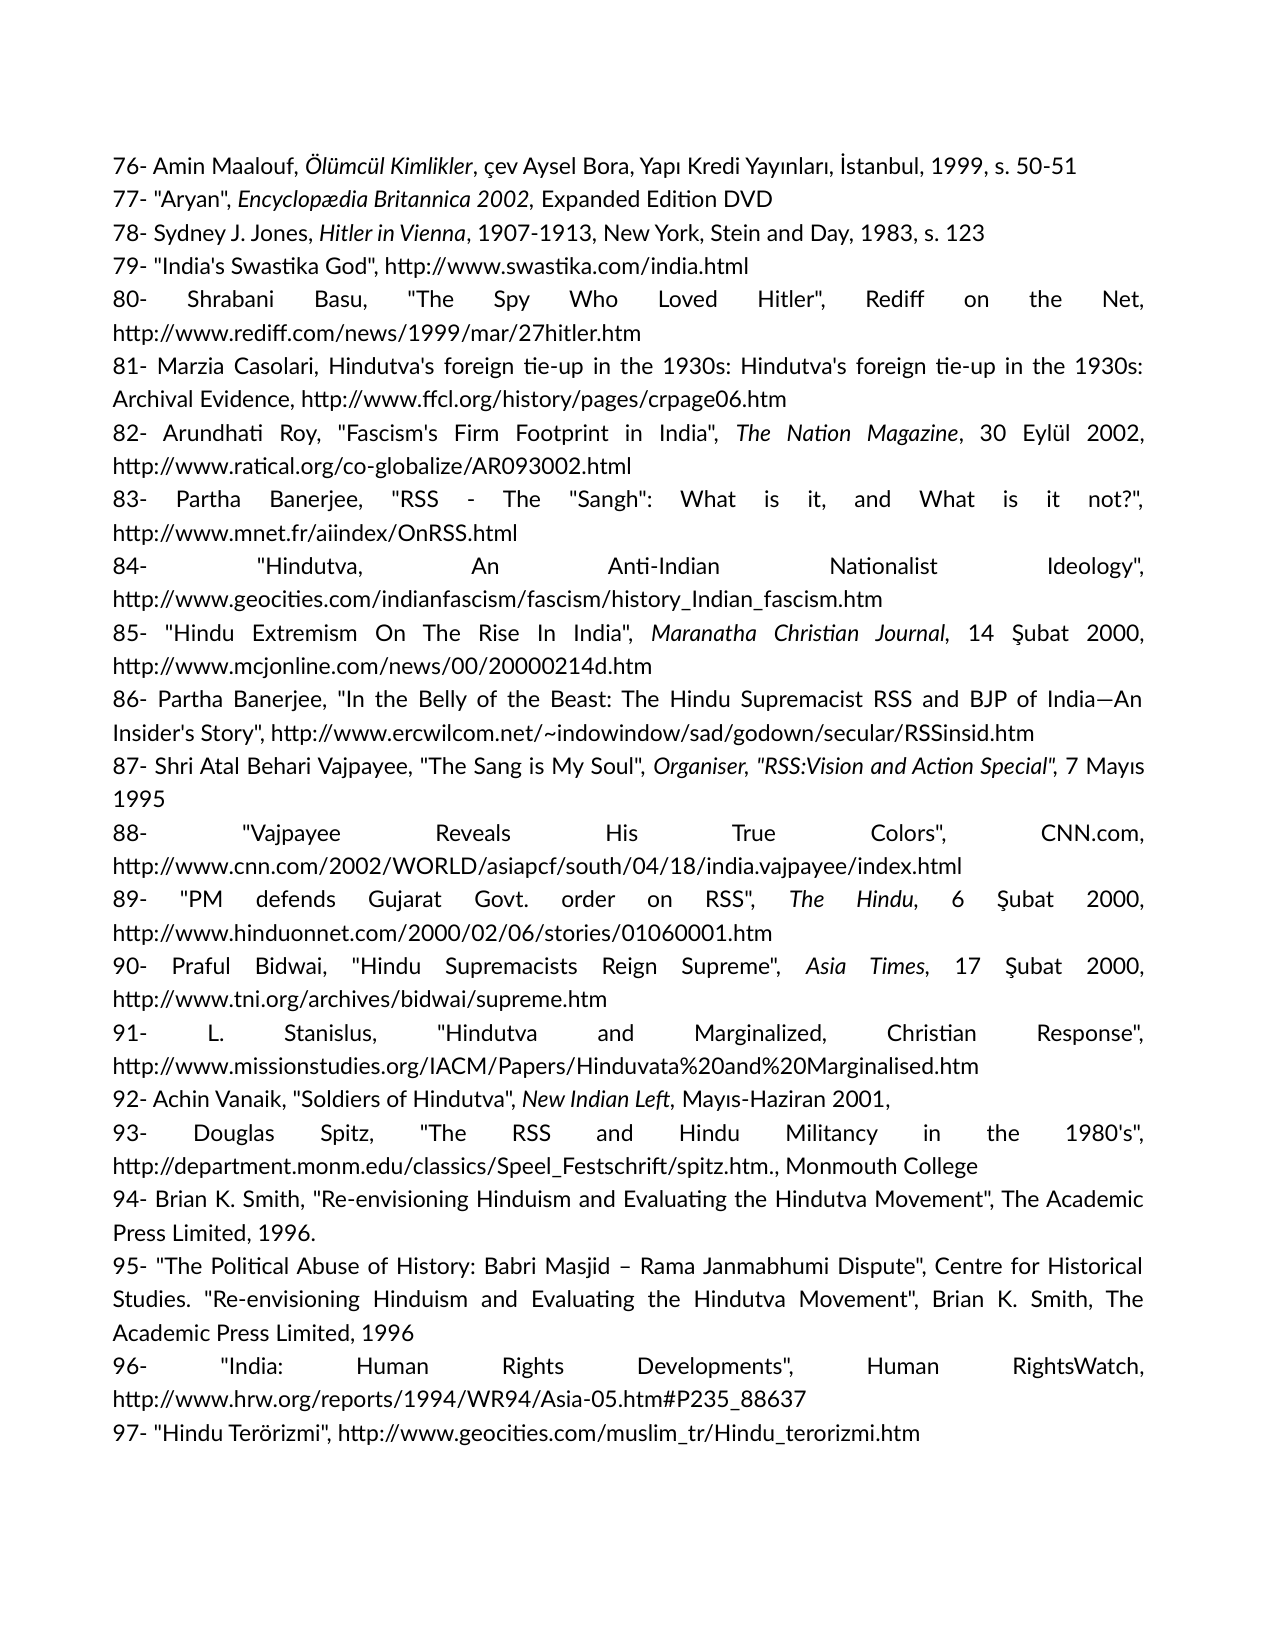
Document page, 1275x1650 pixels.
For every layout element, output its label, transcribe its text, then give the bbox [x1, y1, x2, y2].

text 82- Arundhati Roy, "Fascism's Firm Footprint in India", The Nation Magazine, 30 Eylül 2002, http://www.ratical.org/co-globalize/AR093002.html [112, 414, 1145, 481]
text 88- "Vajpayee Reveals His True Colors", CNN.com, http://www.cnn.com/2002/WORLD/asiapcf/south/04/18/india.vajpayee/index.html [112, 814, 1145, 881]
text 85- "Hindu Extremism On The Rise In India", Maranatha Christian Journal, 14 Şubat 2000, http://www.mcjonline.com/news/00/20000214d.htm [112, 614, 1145, 681]
text 87- Shri Atal Behari Vajpayee, "The Sang is My Soul", Organiser, "RSS:Vision and Action Special", 7 Mayıs 1995 [112, 748, 1145, 814]
text 79- "India's Swastika God", http://www.swastika.com/india.html [112, 248, 1145, 281]
text 95- "The Political Abuse of History: Babri Masjid – Rama Janmabhumi Dispute", Centre for Historical Studies. "Re-envisioning Hinduism and Evaluating the Hindutva Movement", Brian K. Smith, The Academic Press Limited, 1996 [112, 1248, 1145, 1348]
text 86- Partha Banerjee, "In the Belly of the Beast: The Hindu Supremacist RSS and BJP of India—An Insider's Story", http://www.ercwilcom.net/~indowindow/sad/godown/secular/RSSinsid.htm [112, 681, 1145, 748]
text 83- Partha Banerjee, "RSS - The "Sangh": What is it, and What is it not?", http://www.mnet.fr/aiindex/OnRSS.html [112, 481, 1145, 548]
text 96- "India: Human Rights Developments", Human RightsWatch, http://www.hrw.org/reports/1994/WR94/Asia-05.htm#P235_88637 [112, 1348, 1145, 1414]
text 84- "Hindutva, An Anti-Indian Nationalist Ideology", http://www.geocities.com/indianfascism/fascism/history_Indian_fascism.htm [112, 548, 1145, 614]
text 80- Shrabani Basu, "The Spy Who Loved Hitler", Rediff on the Net, http://www.rediff.com/news/1999/mar/27hitler.htm [112, 281, 1145, 348]
text 91- L. Stanislus, "Hindutva and Marginalized, Christian Response", http://www.missionstudies.org/IACM/Papers/Hinduvata%20and%20Marginalised.htm [112, 1014, 1145, 1081]
text 89- "PM defends Gujarat Govt. order on RSS", The Hindu, 6 Şubat 2000, http://www.hinduonnet.com/2000/02/06/stories/01060001.htm [112, 881, 1145, 948]
text 92- Achin Vanaik, "Soldiers of Hindutva", New Indian Left, Mayıs-Haziran 2001, [112, 1081, 1145, 1114]
text 77- "Aryan", Encyclopædia Britannica 2002, Expanded Edition DVD [112, 181, 1145, 214]
text 97- "Hindu Terörizmi", http://www.geocities.com/muslim_tr/Hindu_terorizmi.htm [112, 1414, 1145, 1448]
text 94- Brian K. Smith, "Re-envisioning Hinduism and Evaluating the Hindutva Movement", The Academic Press Limited, 1996. [112, 1181, 1145, 1248]
text 78- Sydney J. Jones, Hitler in Vienna, 1907-1913, New York, Stein and Day, 1983, s. 123 [112, 214, 1145, 248]
text 90- Praful Bidwai, "Hindu Supremacists Reign Supreme", Asia Times, 17 Şubat 2000, http://www.tni.org/archives/bidwai/supreme.htm [112, 948, 1145, 1014]
text 81- Marzia Casolari, Hindutva's foreign tie-up in the 1930s: Hindutva's foreign tie-up in the 1930s: Archival Evidence, http://www.ffcl.org/history/pages/crpage06.htm [112, 348, 1145, 414]
text 93- Douglas Spitz, "The RSS and Hindu Militancy in the 1980's", http://department.monm.edu/classics/Speel_Festschrift/spitz.htm., Monmouth College [112, 1114, 1145, 1181]
text 76- Amin Maalouf, Ölümcül Kimlikler, çev Aysel Bora, Yapı Kredi Yayınları, İstanbul, 1999, s. 50-51 [112, 148, 1145, 181]
